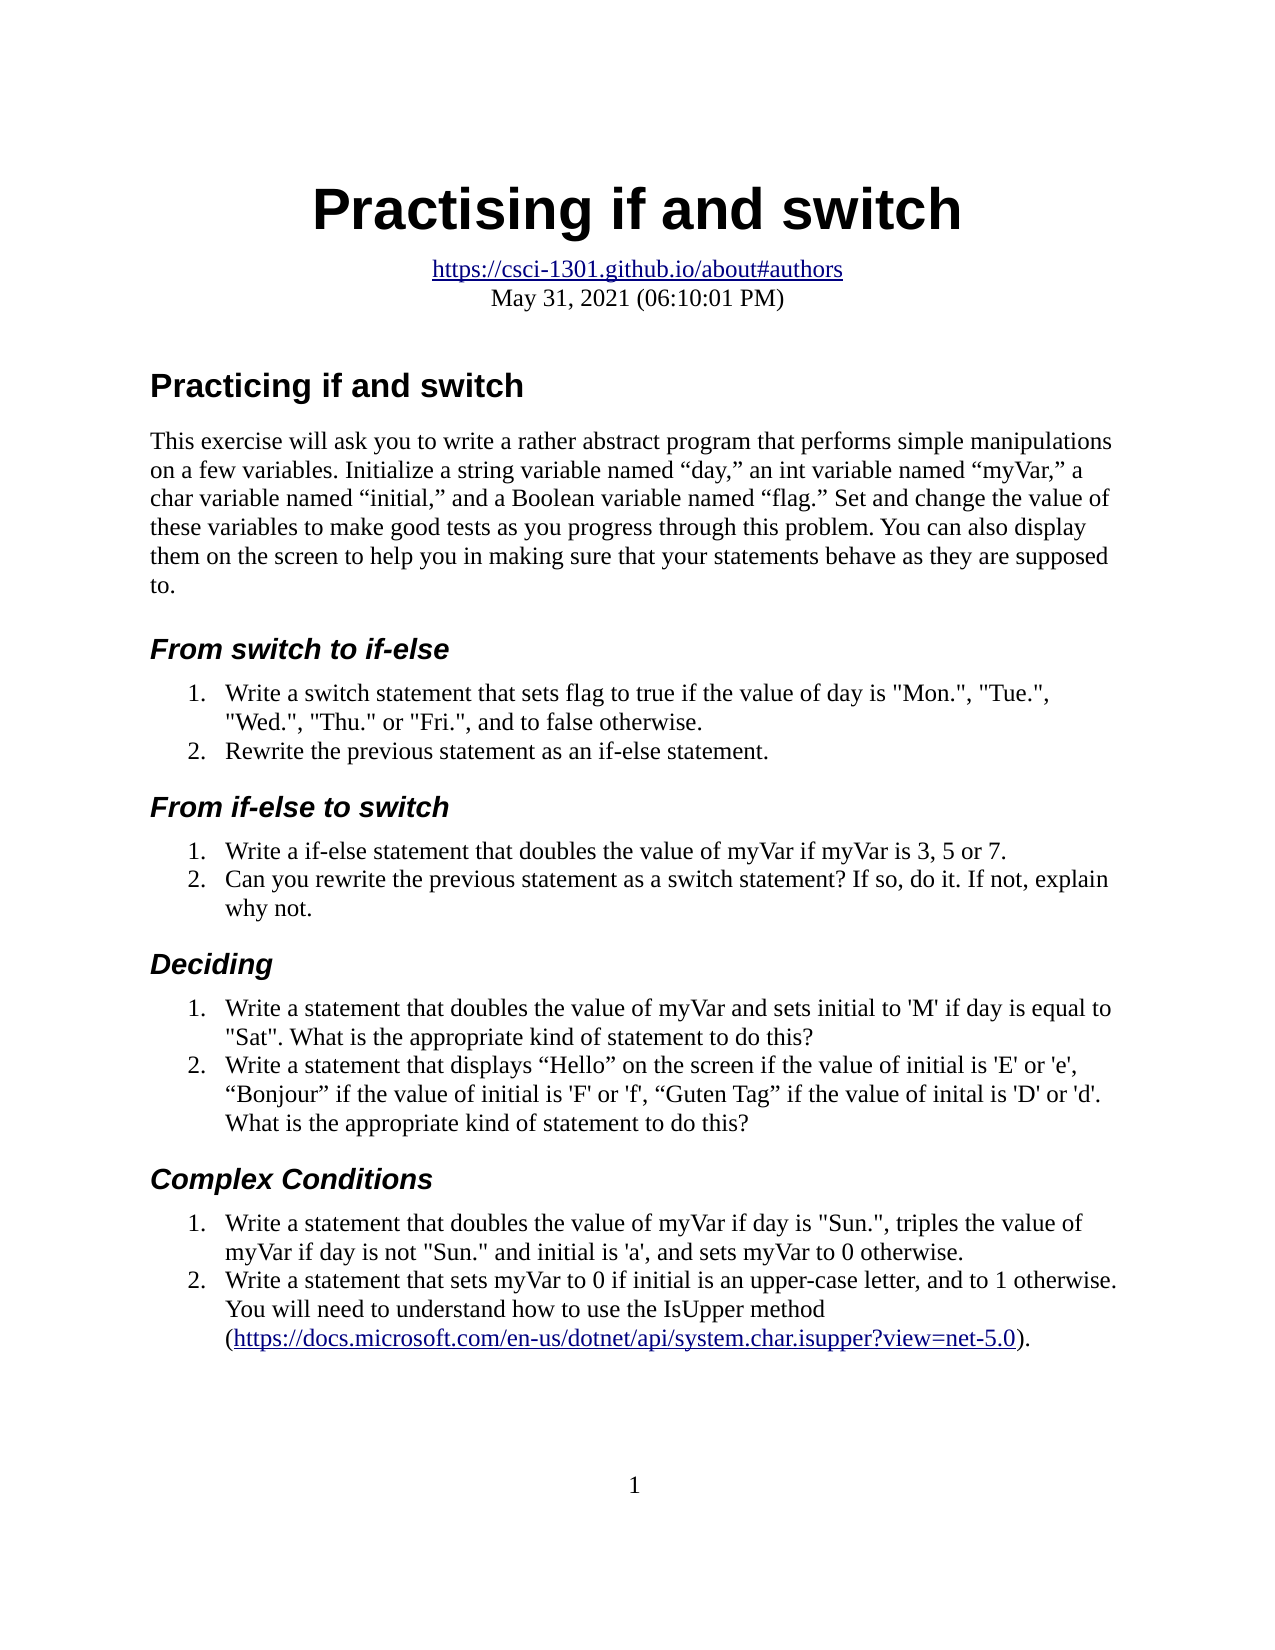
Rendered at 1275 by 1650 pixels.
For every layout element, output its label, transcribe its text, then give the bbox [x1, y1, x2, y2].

list Rewrite the previous statement as an if-else statement. [187, 736, 1125, 765]
text This exercise will ask you to write a rather abstract program that performs simple manipulations on a few variables. Initialize a string variable named “day,” an int variable named “myVar,” a char variable named “initial,” and a Boolean variable named “flag.” Set and change the value of these variables to make good tests as you progress through this problem. You can also display them on the screen to help you in making sure that your statements behave as they are supposed to. [150, 426, 1125, 598]
text May 31, 2021 (06:10:01 PM) [150, 283, 1125, 312]
title Practising if and switch [150, 175, 1125, 242]
subtitle Deciding [150, 947, 1125, 981]
list Write a statement that displays “Hello” on the screen if the value of initial is 'E' or 'e', “Bonjour” if the value of initial is 'F' or 'f', “Guten Tag” if the value of inital is 'D' or 'd'. What is the appropriate kind of statement to do this? [187, 1051, 1125, 1137]
list Write a statement that sets myVar to 0 if initial is an upper-case letter, and to 1 otherwise. You will need to understand how to use the IsUpper method (https://docs.microsoft.com/en-us/dotnet/api/system.char.isupper?view=net-5.0). [187, 1265, 1125, 1352]
list Write a if-else statement that doubles the value of myVar if myVar is 3, 5 or 7. [187, 836, 1125, 864]
subtitle From if-else to switch [150, 790, 1125, 823]
list Write a switch statement that sets flag to true if the value of day is "Mon.", "Tue.", "Wed.", "Thu." or "Fri.", and to false otherwise. [187, 678, 1125, 736]
list Write a statement that doubles the value of myVar and sets initial to 'M' if day is equal to "Sat". What is the appropriate kind of statement to do this? [187, 993, 1125, 1051]
subtitle From switch to if-else [150, 632, 1125, 666]
list Write a statement that doubles the value of myVar if day is "Sun.", triples the value of myVar if day is not "Sun." and initial is 'a', and sets myVar to 0 otherwise. [187, 1208, 1125, 1265]
list Can you rewrite the previous statement as a switch statement? If so, do it. If not, explain why not. [187, 864, 1125, 922]
subtitle Practicing if and switch [150, 366, 1125, 404]
text https://csci-1301.github.io/about#authors [150, 254, 1125, 283]
subtitle Complex Conditions [150, 1162, 1125, 1195]
